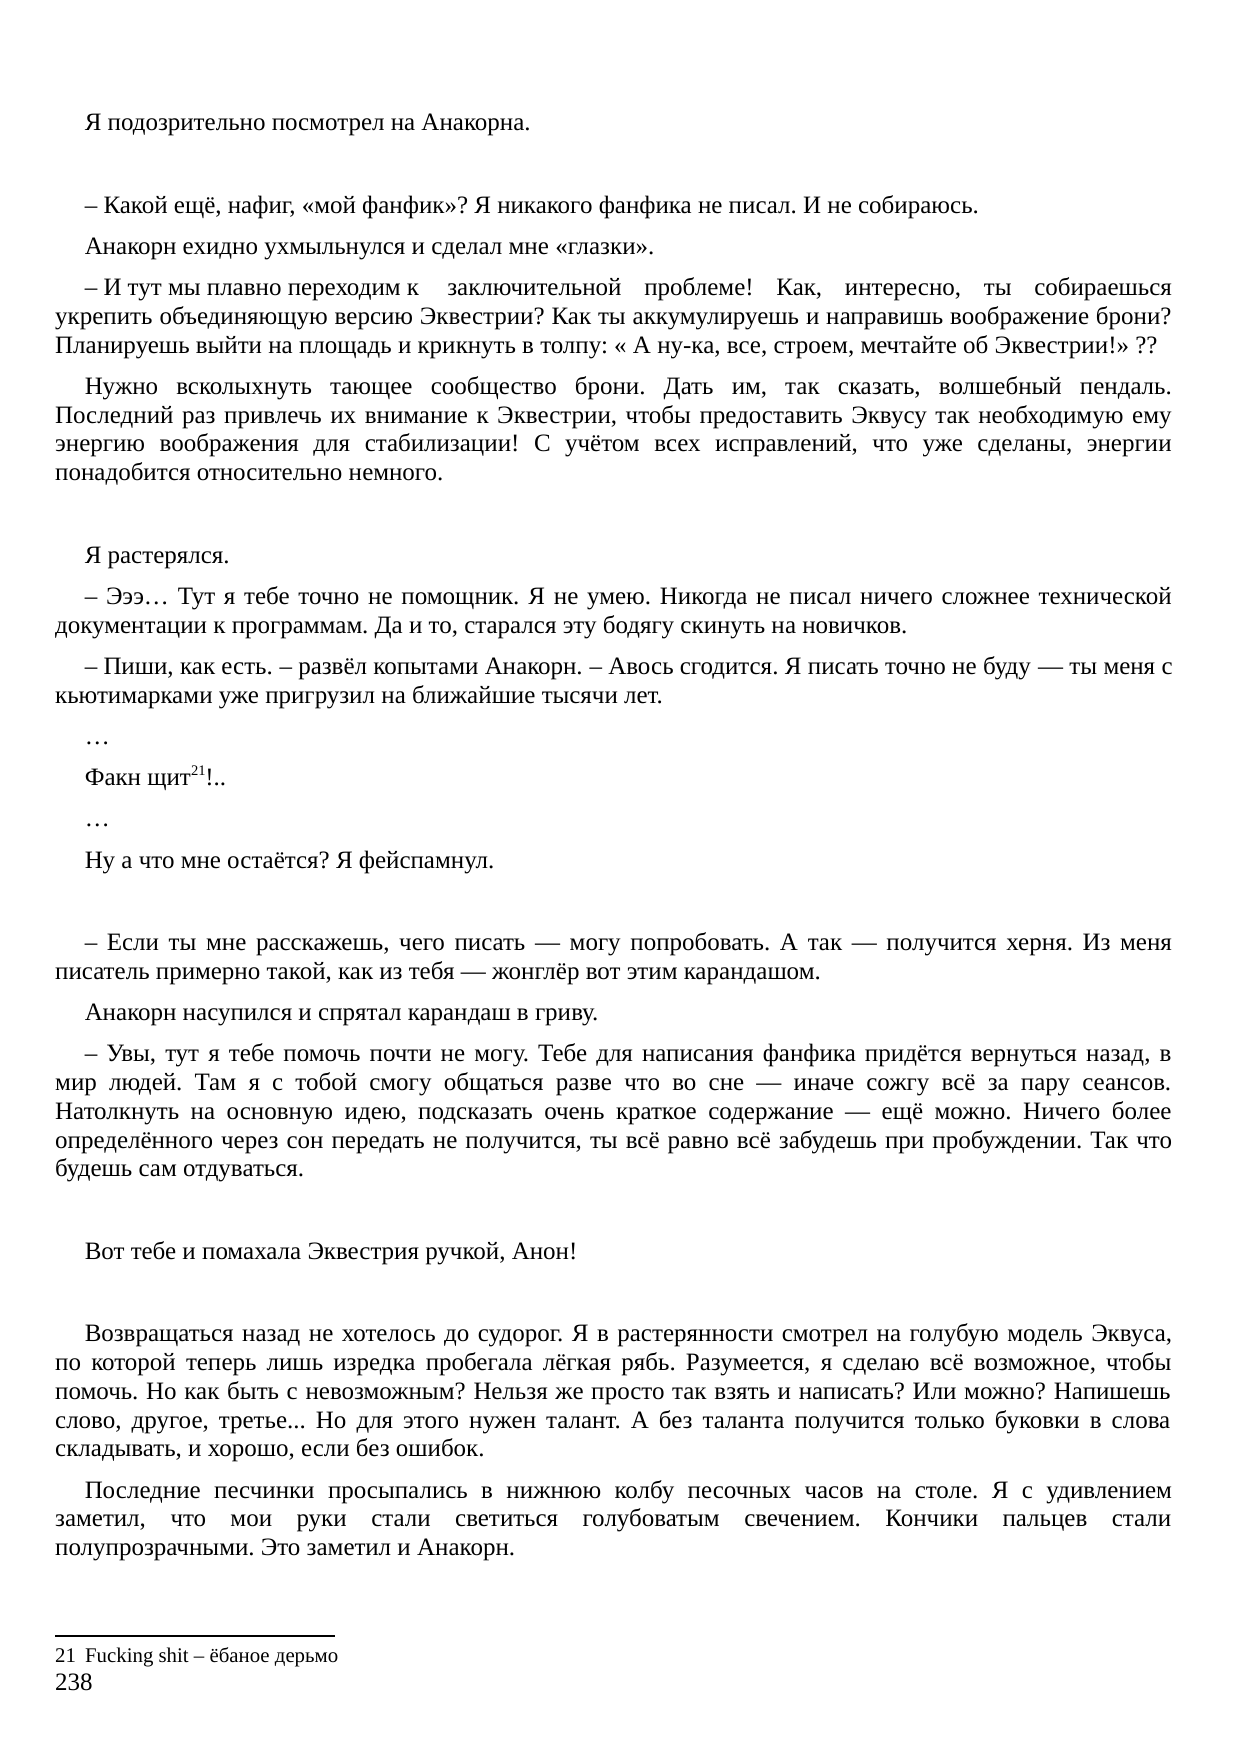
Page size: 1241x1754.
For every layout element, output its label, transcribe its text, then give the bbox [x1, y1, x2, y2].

text Факн щит!.. [55, 762, 1173, 791]
text – Какой ещё, нафиг, «мой фанфик»? Я никакого фанфика не писал. И не собираюсь. [55, 190, 1173, 218]
text – Если ты мне расскажешь, чего писать — могу попробовать. А так — получится херня. Из меня писатель примерно такой, как из тебя — жонглёр вот этим карандашом. [55, 927, 1173, 985]
text Нужно всколыхнуть тающее сообщество брони. Дать им, так сказать, волшебный пендаль. Последний раз привлечь их внимание к Эквестрии, чтобы предоставить Эквусу так необходимую ему энергию воображения для стабилизации! С учётом всех исправлений, что уже сделаны, энергии понадобится относительно немного. [55, 371, 1173, 486]
text Возвращаться назад не хотелось до судорог. Я в растерянности смотрел на голубую модель Эквуса, по которой теперь лишь изредка пробегала лёгкая рябь. Разумеется, я сделаю всё возможное, чтобы помочь. Но как быть с невозможным? Нельзя же просто так взять и написать? Или можно? Напишешь слово, другое, третье... Но для этого нужен талант. А без таланта получится только буковки в слова складывать, и хорошо, если без ошибок. [55, 1318, 1173, 1462]
text Последние песчинки просыпались в нижнюю колбу песочных часов на столе. Я с удивлением заметил, что мои руки стали светиться голубоватым свечением. Кончики пальцев стали полупрозрачными. Это заметил и Анакорн. [55, 1475, 1173, 1561]
text – Увы, тут я тебе помочь почти не могу. Тебе для написания фанфика придётся вернуться назад, в мир людей. Там я с тобой смогу общаться разве что во сне — иначе сожгу всё за пару сеансов. Натолкнуть на основную идею, подсказать очень краткое содержание — ещё можно. Ничего более определённого через сон передать не получится, ты всё равно всё забудешь при пробуждении. Так что будешь сам отдуваться. [55, 1038, 1173, 1182]
text – И тут мы плавно переходим к заключительной проблеме! Как, интересно, ты собираешься укрепить объединяющую версию Эквестрии? Как ты аккумулируешь и направишь воображение брони? Планируешь выйти на площадь и крикнуть в толпу: « А ну-ка, все, строем, мечтайте об Эквестрии!» ?? [55, 272, 1173, 358]
text – Эээ… Тут я тебе точно не помощник. Я не умею. Никогда не писал ничего сложнее технической документации к программам. Да и то, старался эту бодягу скинуть на новичков. [55, 581, 1173, 638]
text Fucking shit – ёбаное дерьмо [55, 1642, 1173, 1667]
text Я растерялся. [55, 540, 1173, 568]
text Анакорн насупился и спрятал карандаш в гриву. [55, 997, 1173, 1026]
text Ну а что мне остаётся? Я фейспамнул. [55, 845, 1173, 873]
text – Пиши, как есть. – развёл копытами Анакорн. – Авось сгодится. Я писать точно не буду — ты меня с кьютимарками уже пригрузил на ближайшие тысячи лет. [55, 651, 1173, 708]
text … [55, 721, 1173, 750]
text Вот тебе и помахала Эквестрия ручкой, Анон! [55, 1236, 1173, 1265]
text … [55, 803, 1173, 832]
text Анакорн ехидно ухмыльнулся и сделал мне «глазки». [55, 231, 1173, 260]
text Я подозрительно посмотрел на Анакорна. [55, 107, 1173, 136]
